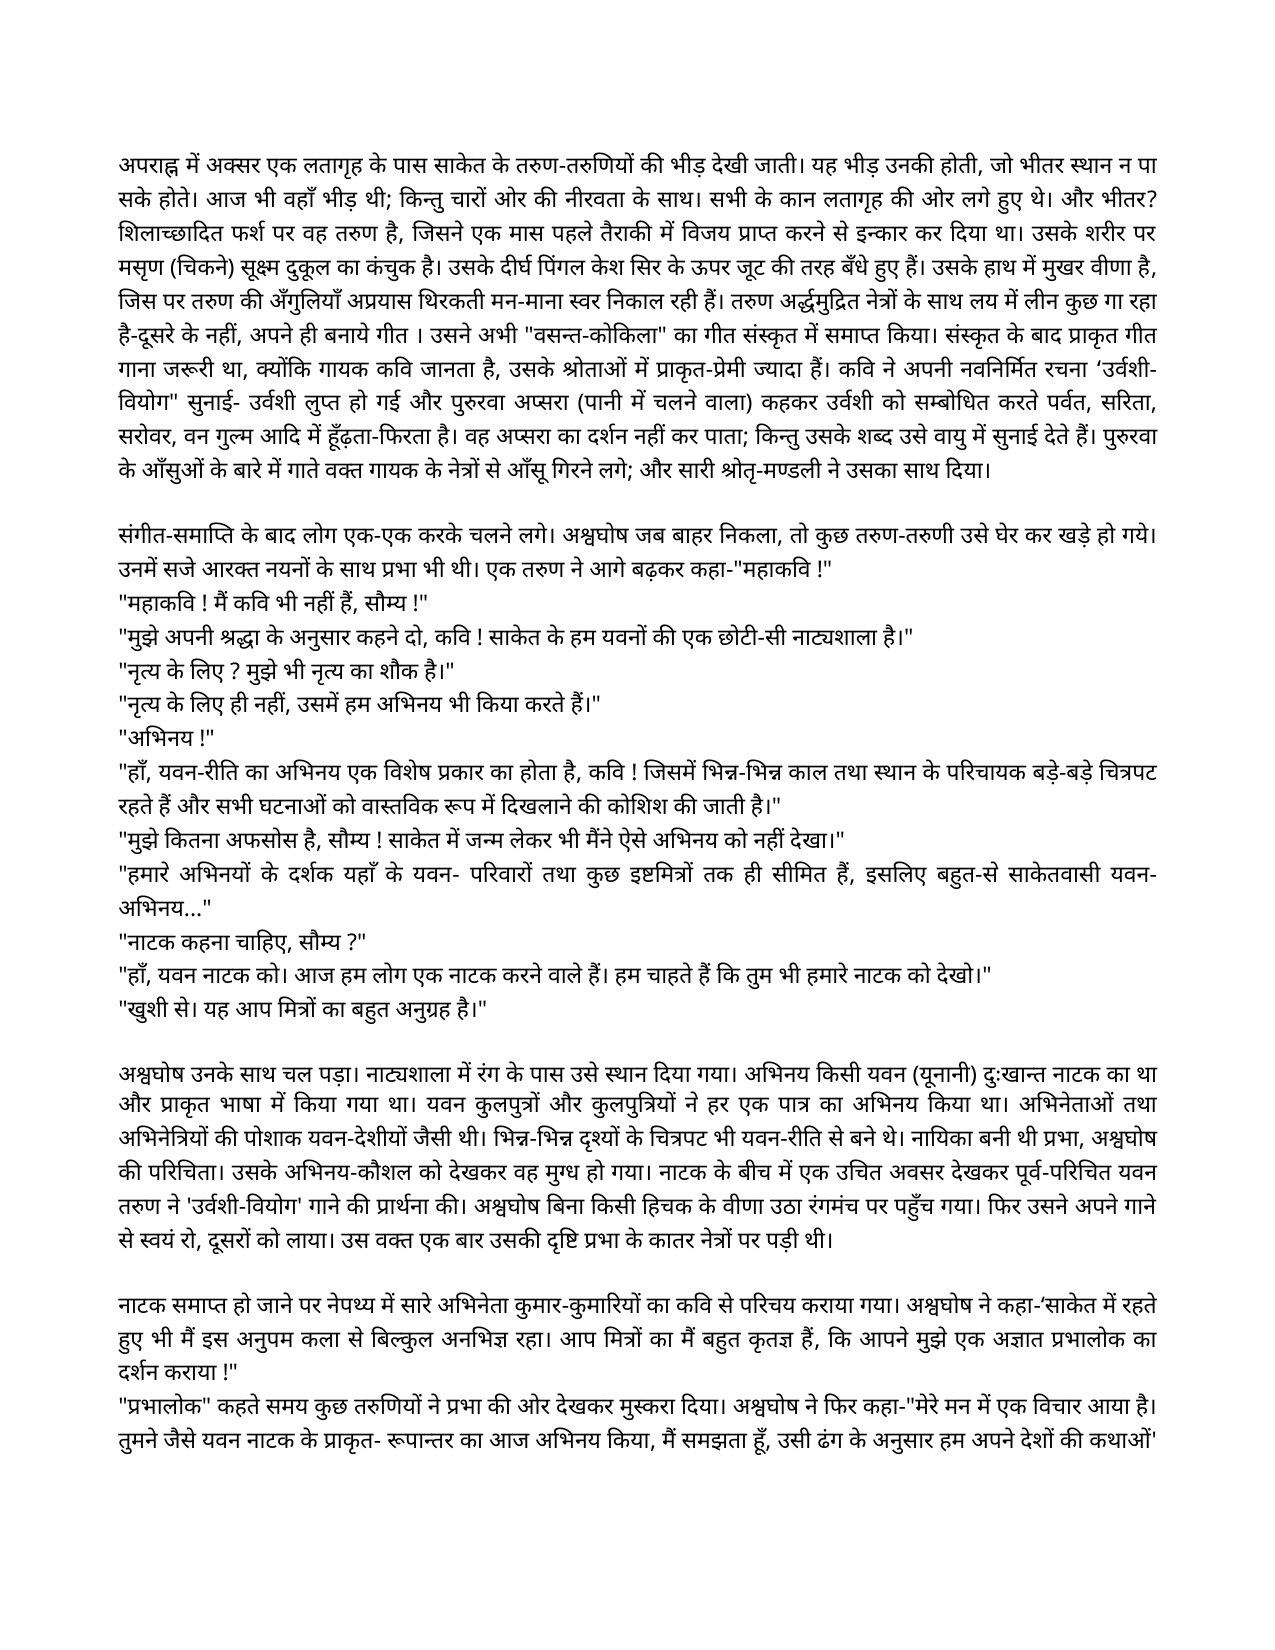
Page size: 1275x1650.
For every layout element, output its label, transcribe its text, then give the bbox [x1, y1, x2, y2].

text अपराह्न में अक्सर एक लतागृह के पास साकेत के तरुण-तरुणियों की भीड़ देखी जाती। यह भीड़ उनकी होती, जो भीतर स्थान न पा सके होते। आज भी वहाँ भीड़ थी; किन्तु चारों ओर की नीरवता के साथ। सभी के कान लतागृह की ओर लगे हुए थे। और भीतर? शिलाच्छादित फर्श पर वह तरुण है, जिसने एक मास पहले तैराकी में विजय प्राप्त करने से इन्कार कर दिया था। उसके शरीर पर मसृण (चिकने) सूक्ष्म दुकूल का कंचुक है। उसके दीर्घ पिंगल केश सिर के ऊपर जूट की तरह बँधे हुए हैं। उसके हाथ में मुखर वीणा है, जिस पर तरुण की अँगुलियाँ अप्रयास थिरकती मन-माना स्वर निकाल रही हैं। तरुण अर्द्धमुद्रित नेत्रों के साथ लय में लीन कुछ गा रहा है-दूसरे के नहीं, अपने ही बनाये गीत । उसने अभी "वसन्त-कोकिला" का गीत संस्कृत में समाप्त किया। संस्कृत के बाद प्राकृत गीत गाना जरूरी था, क्योंकि गायक कवि जानता है, उसके श्रोताओं में प्राकृत-प्रेमी ज्यादा हैं। कवि ने अपनी नवनिर्मित रचना ‘उर्वशी-वियोग" सुनाई- उर्वशी लुप्त हो गई और पुरुरवा अप्सरा (पानी में चलने वाला) कहकर उर्वशी को सम्बोधित करते पर्वत, सरिता, सरोवर, वन गुल्म आदि में हूँढ़ता-फिरता है। वह अप्सरा का दर्शन नहीं कर पाता; किन्तु उसके शब्द उसे वायु में सुनाई देते हैं। पुरुरवा के आँसुओं के बारे में गाते वक्त गायक के नेत्रों से आँसू गिरने लगे; और सारी श्रोतृ-मण्डली ने उसका साथ दिया। [118, 149, 1157, 488]
text अश्वघोष उनके साथ चल पड़ा। नाट्यशाला में रंग के पास उसे स्थान दिया गया। अभिनय किसी यवन (यूनानी) दुःखान्त नाटक का था और प्राकृत भाषा में किया गया था। यवन कुलपुत्रों और कुलपुत्रियों ने हर एक पात्र का अभिनय किया था। अभिनेताओं तथा अभिनेत्रियों की पोशाक यवन-देशीयों जैसी थी। भिन्न-भिन्न दृश्यों के चित्रपट भी यवन-रीति से बने थे। नायिका बनी थी प्रभा, अश्वघोष की परिचिता। उसके अभिनय-कौशल को देखकर वह मुग्ध हो गया। नाटक के बीच में एक उचित अवसर देखकर पूर्व-परिचित यवन तरुण ने 'उर्वशी-वियोग' गाने की प्रार्थना की। अश्वघोष बिना किसी हिचक के वीणा उठा रंगमंच पर पहुँच गया। फिर उसने अपने गाने से स्वयं रो, दूसरों को लाया। उस वक्त एक बार उसकी दृष्टि प्रभा के कातर नेत्रों पर पड़ी थी। [118, 1058, 1157, 1257]
text "अभिनय !" [118, 722, 1157, 756]
text "मुझे अपनी श्रद्धा के अनुसार कहने दो, कवि ! साकेत के हम यवनों की एक छोटी-सी नाट्यशाला है।" [118, 621, 1157, 654]
text "हाँ, यवन नाटक को। आज हम लोग एक नाटक करने वाले हैं। हम चाहते हैं कि तुम भी हमारे नाटक को देखो।" [118, 959, 1157, 993]
text "हमारे अभिनयों के दर्शक यहाँ के यवन- परिवारों तथा कुछ इष्टमित्रों तक ही सीमित हैं, इसलिए बहुत-से साकेतवासी यवन-अभिनय..." [118, 858, 1157, 925]
text "नृत्य के लिए ही नहीं, उसमें हम अभिनय भी किया करते हैं।" [118, 688, 1157, 722]
text "महाकवि ! मैं कवि भी नहीं हैं, सौम्य !" [118, 587, 1157, 621]
text "नृत्य के लिए ? मुझे भी नृत्य का शौक है।" [118, 654, 1157, 688]
text संगीत-समाप्ति के बाद लोग एक-एक करके चलने लगे। अश्वघोष जब बाहर निकला, तो कुछ तरुण-तरुणी उसे घेर कर खड़े हो गये। उनमें सजे आरक्त नयनों के साथ प्रभा भी थी। एक तरुण ने आगे बढ़कर कहा-"महाकवि !" [118, 519, 1157, 587]
text "नाटक कहना चाहिए, सौम्य ?" [118, 925, 1157, 959]
text "हाँ, यवन-रीति का अभिनय एक विशेष प्रकार का होता है, कवि ! जिसमें भिन्न-भिन्न काल तथा स्थान के परिचायक बड़े-बड़े चित्रपट रहते हैं और सभी घटनाओं को वास्तविक रूप में दिखलाने की कोशिश की जाती है।" [118, 756, 1157, 824]
text "मुझे कितना अफसोस है, सौम्य ! साकेत में जन्म लेकर भी मैंने ऐसे अभिनय को नहीं देखा।" [118, 824, 1157, 858]
text "प्रभालोक" कहते समय कुछ तरुणियों ने प्रभा की ओर देखकर मुस्करा दिया। अश्वघोष ने फिर कहा-"मेरे मन में एक विचार आया है। तुमने जैसे यवन नाटक के प्राकृत- रूपान्तर का आज अभिनय किया, मैं समझता हूँ, उसी ढंग के अनुसार हम अपने देशों की कथाओं' [118, 1390, 1157, 1458]
text नाटक समाप्त हो जाने पर नेपथ्य में सारे अभिनेता कुमार-कुमारियों का कवि से परिचय कराया गया। अश्वघोष ने कहा-‘साकेत में रहते हुए भी मैं इस अनुपम कला से बिल्कुल अनभिज्ञ रहा। आप मित्रों का मैं बहुत कृतज्ञ हैं, कि आपने मुझे एक अज्ञात प्रभालोक का दर्शन कराया !" [118, 1289, 1157, 1390]
text "खुशी से। यह आप मित्रों का बहुत अनुग्रह है।" [118, 993, 1157, 1027]
